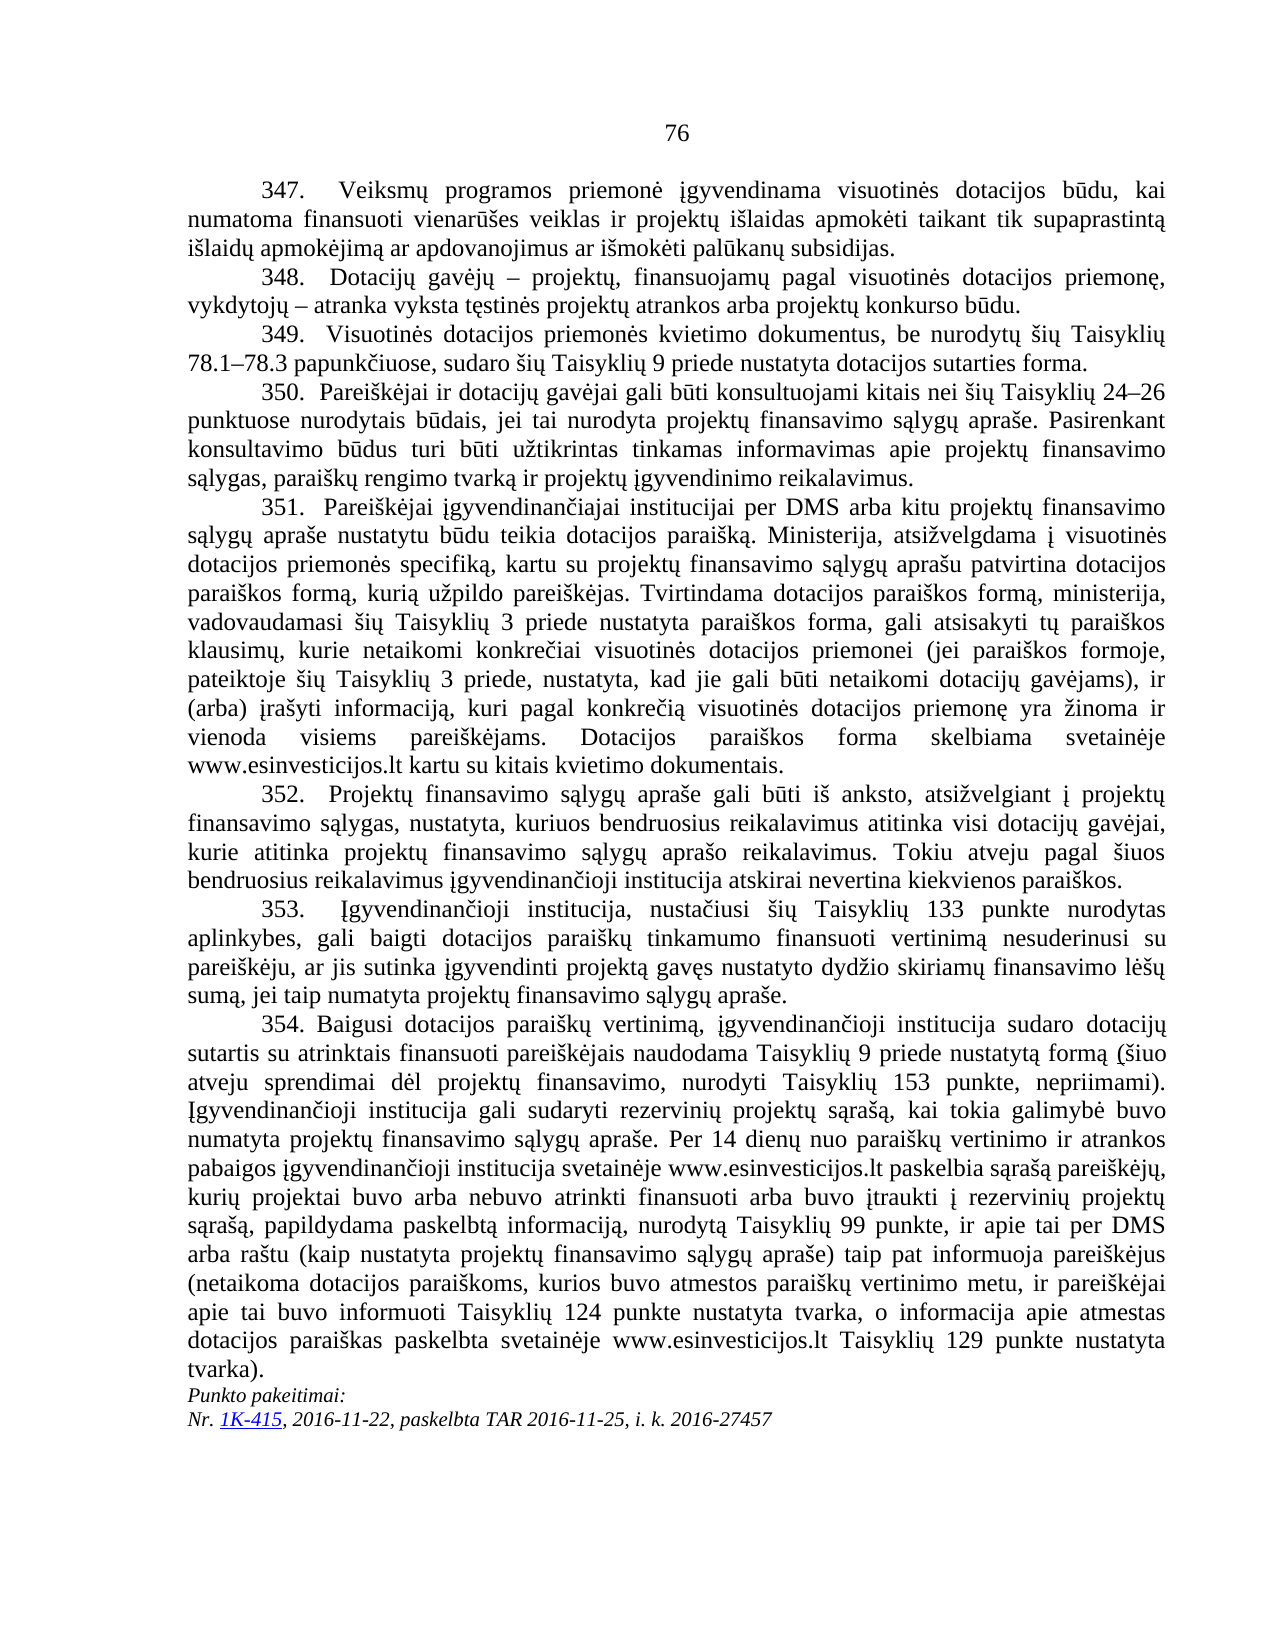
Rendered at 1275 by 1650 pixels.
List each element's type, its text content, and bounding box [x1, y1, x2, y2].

text 349. Visuotinės dotacijos priemonės kvietimo dokumentus, be nurodytų šių Taisyklių 78.1–78.3 papunkčiuose, sudaro šių Taisyklių 9 priede nustatyta dotacijos sutarties forma. [187, 319, 1167, 377]
text 354. Baigusi dotacijos paraiškų vertinimą, įgyvendinančioji institucija sudaro dotacijų sutartis su atrinktais finansuoti pareiškėjais naudodama Taisyklių 9 priede nustatytą formą (šiuo atveju sprendimai dėl projektų finansavimo, nurodyti Taisyklių 153 punkte, nepriimami). Įgyvendinančioji institucija gali sudaryti rezervinių projektų sąrašą, kai tokia galimybė buvo numatyta projektų finansavimo sąlygų apraše. Per 14 dienų nuo paraiškų vertinimo ir atrankos pabaigos įgyvendinančioji institucija svetainėje www.esinvesticijos.lt paskelbia sąrašą pareiškėjų, kurių projektai buvo arba nebuvo atrinkti finansuoti arba buvo įtraukti į rezervinių projektų sąrašą, papildydama paskelbtą informaciją, nurodytą Taisyklių 99 punkte, ir apie tai per DMS arba raštu (kaip nustatyta projektų finansavimo sąlygų apraše) taip pat informuoja pareiškėjus (netaikoma dotacijos paraiškoms, kurios buvo atmestos paraiškų vertinimo metu, ir pareiškėjai apie tai buvo informuoti Taisyklių 124 punkte nustatyta tvarka, o informacija apie atmestas dotacijos paraiškas paskelbta svetainėje www.esinvesticijos.lt Taisyklių 129 punkte nustatyta tvarka). [187, 1009, 1167, 1383]
text 350. Pareiškėjai ir dotacijų gavėjai gali būti konsultuojami kitais nei šių Taisyklių 24–26 punktuose nurodytais būdais, jei tai nurodyta projektų finansavimo sąlygų apraše. Pasirenkant konsultavimo būdus turi būti užtikrintas tinkamas informavimas apie projektų finansavimo sąlygas, paraiškų rengimo tvarką ir projektų įgyvendinimo reikalavimus. [187, 377, 1167, 492]
text Punkto pakeitimai: [187, 1383, 1167, 1407]
text 351. Pareiškėjai įgyvendinančiajai institucijai per DMS arba kitu projektų finansavimo sąlygų apraše nustatytu būdu teikia dotacijos paraišką. Ministerija, atsižvelgdama į visuotinės dotacijos priemonės specifiką, kartu su projektų finansavimo sąlygų aprašu patvirtina dotacijos paraiškos formą, kurią užpildo pareiškėjas. Tvirtindama dotacijos paraiškos formą, ministerija, vadovaudamasi šių Taisyklių 3 priede nustatyta paraiškos forma, gali atsisakyti tų paraiškos klausimų, kurie netaikomi konkrečiai visuotinės dotacijos priemonei (jei paraiškos formoje, pateiktoje šių Taisyklių 3 priede, nustatyta, kad jie gali būti netaikomi dotacijų gavėjams), ir (arba) įrašyti informaciją, kuri pagal konkrečią visuotinės dotacijos priemonę yra žinoma ir vienoda visiems pareiškėjams. Dotacijos paraiškos forma skelbiama svetainėje www.esinvesticijos.lt kartu su kitais kvietimo dokumentais. [187, 492, 1167, 779]
text 353. Įgyvendinančioji institucija, nustačiusi šių Taisyklių 133 punkte nurodytas aplinkybes, gali baigti dotacijos paraiškų tinkamumo finansuoti vertinimą nesuderinusi su pareiškėju, ar jis sutinka įgyvendinti projektą gavęs nustatyto dydžio skiriamų finansavimo lėšų sumą, jei taip numatyta projektų finansavimo sąlygų apraše. [187, 894, 1167, 1009]
text 347. Veiksmų programos priemonė įgyvendinama visuotinės dotacijos būdu, kai numatoma finansuoti vienarūšes veiklas ir projektų išlaidas apmokėti taikant tik supaprastintą išlaidų apmokėjimą ar apdovanojimus ar išmokėti palūkanų subsidijas. [187, 176, 1167, 262]
text 352. Projektų finansavimo sąlygų apraše gali būti iš anksto, atsižvelgiant į projektų finansavimo sąlygas, nustatyta, kuriuos bendruosius reikalavimus atitinka visi dotacijų gavėjai, kurie atitinka projektų finansavimo sąlygų aprašo reikalavimus. Tokiu atveju pagal šiuos bendruosius reikalavimus įgyvendinančioji institucija atskirai nevertina kiekvienos paraiškos. [187, 779, 1167, 894]
text 348. Dotacijų gavėjų – projektų, finansuojamų pagal visuotinės dotacijos priemonę, vykdytojų – atranka vyksta tęstinės projektų atrankos arba projektų konkurso būdu. [187, 262, 1167, 319]
text Nr. 1K-415, 2016-11-22, paskelbta TAR 2016-11-25, i. k. 2016-27457 [187, 1407, 1167, 1431]
